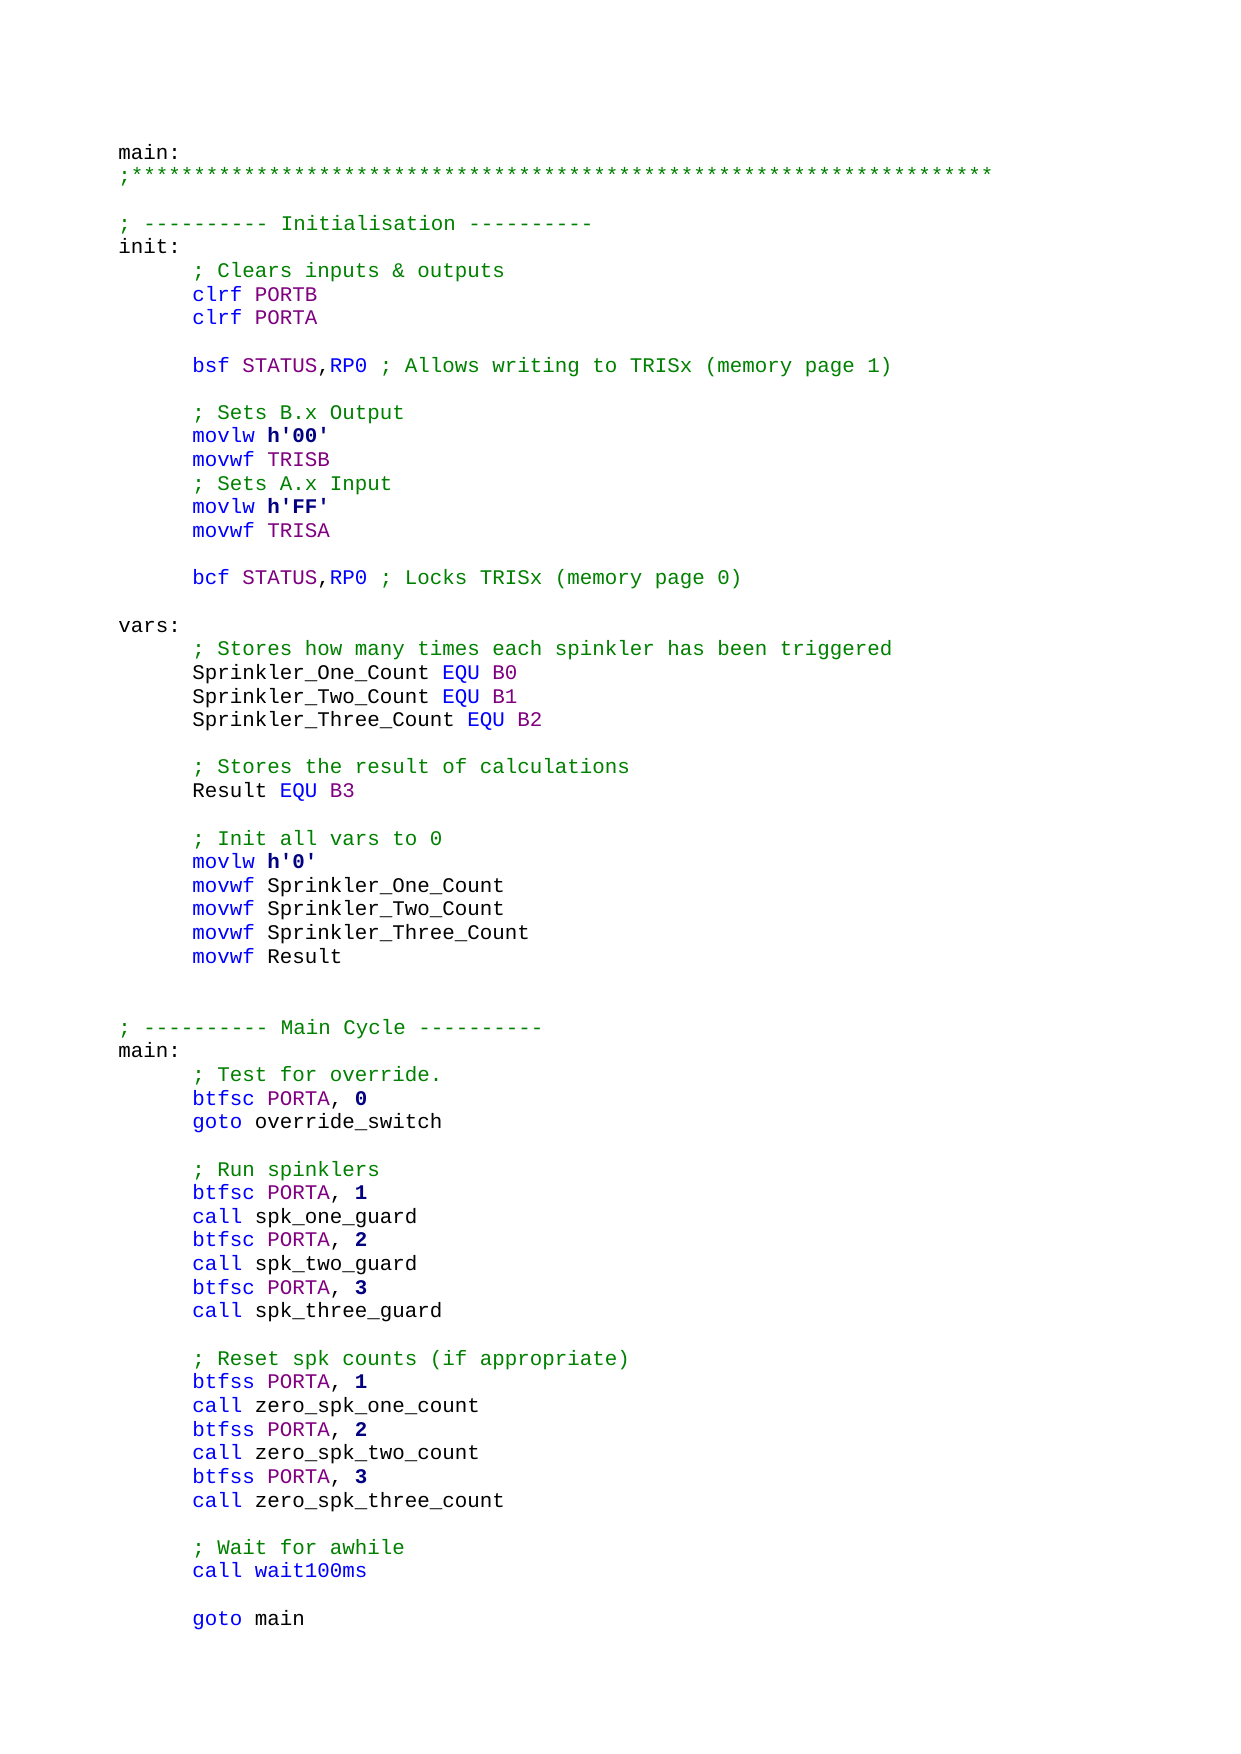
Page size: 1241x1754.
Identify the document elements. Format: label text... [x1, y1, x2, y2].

text bcf STATUS,RP0 ; Locks TRISx (memory page 0) [118, 567, 1122, 591]
text movwf Sprinkler_One_Count [118, 875, 1122, 898]
text goto main [118, 1608, 1122, 1631]
text btfss PORTA, 2 [118, 1419, 1122, 1442]
text btfss PORTA, 3 [118, 1466, 1122, 1489]
text call zero_spk_one_count [118, 1395, 1122, 1419]
text init: [118, 236, 1122, 260]
text Result EQU B3 [118, 780, 1122, 804]
text ; Stores the result of calculations [118, 757, 1122, 780]
text movlw h'0' [118, 851, 1122, 875]
text ; Run spinklers [118, 1158, 1122, 1182]
text movlw h'00' [118, 426, 1122, 449]
text movlw h'FF' [118, 496, 1122, 520]
text ; Clears inputs & outputs [118, 260, 1122, 284]
text ; Test for override. [118, 1064, 1122, 1088]
text vars: [118, 615, 1122, 638]
text call zero_spk_two_count [118, 1442, 1122, 1466]
text movwf TRISB [118, 449, 1122, 473]
text main: [118, 1040, 1122, 1064]
text ; ---------- Main Cycle ---------- [118, 1017, 1122, 1040]
text call spk_three_guard [118, 1300, 1122, 1324]
text ; Stores how many times each spinkler has been triggered [118, 638, 1122, 662]
text call wait100ms [118, 1561, 1122, 1584]
text movwf Result [118, 946, 1122, 969]
text ; ---------- Initialisation ---------- [118, 213, 1122, 236]
text bsf STATUS,RP0 ; Allows writing to TRISx (memory page 1) [118, 354, 1122, 378]
text Sprinkler_One_Count EQU B0 [118, 662, 1122, 686]
text movwf Sprinkler_Three_Count [118, 922, 1122, 946]
text movwf Sprinkler_Two_Count [118, 898, 1122, 922]
text call spk_one_guard [118, 1206, 1122, 1229]
text ; Wait for awhile [118, 1537, 1122, 1561]
text ;********************************************************************* [118, 165, 1122, 189]
text call spk_two_guard [118, 1253, 1122, 1277]
text btfsc PORTA, 2 [118, 1229, 1122, 1253]
text Sprinkler_Three_Count EQU B2 [118, 709, 1122, 733]
text clrf PORTA [118, 307, 1122, 331]
text goto override_switch [118, 1111, 1122, 1135]
text main: [118, 142, 1122, 165]
text Sprinkler_Two_Count EQU B1 [118, 686, 1122, 709]
text movwf TRISA [118, 520, 1122, 544]
text ; Sets B.x Output [118, 402, 1122, 426]
text btfsc PORTA, 1 [118, 1182, 1122, 1206]
text ; Sets A.x Input [118, 473, 1122, 496]
text btfsc PORTA, 3 [118, 1277, 1122, 1300]
text call zero_spk_three_count [118, 1489, 1122, 1513]
text ; Reset spk counts (if appropriate) [118, 1348, 1122, 1371]
text btfsc PORTA, 0 [118, 1088, 1122, 1111]
text clrf PORTB [118, 284, 1122, 307]
text ; Init all vars to 0 [118, 827, 1122, 851]
text btfss PORTA, 1 [118, 1371, 1122, 1395]
